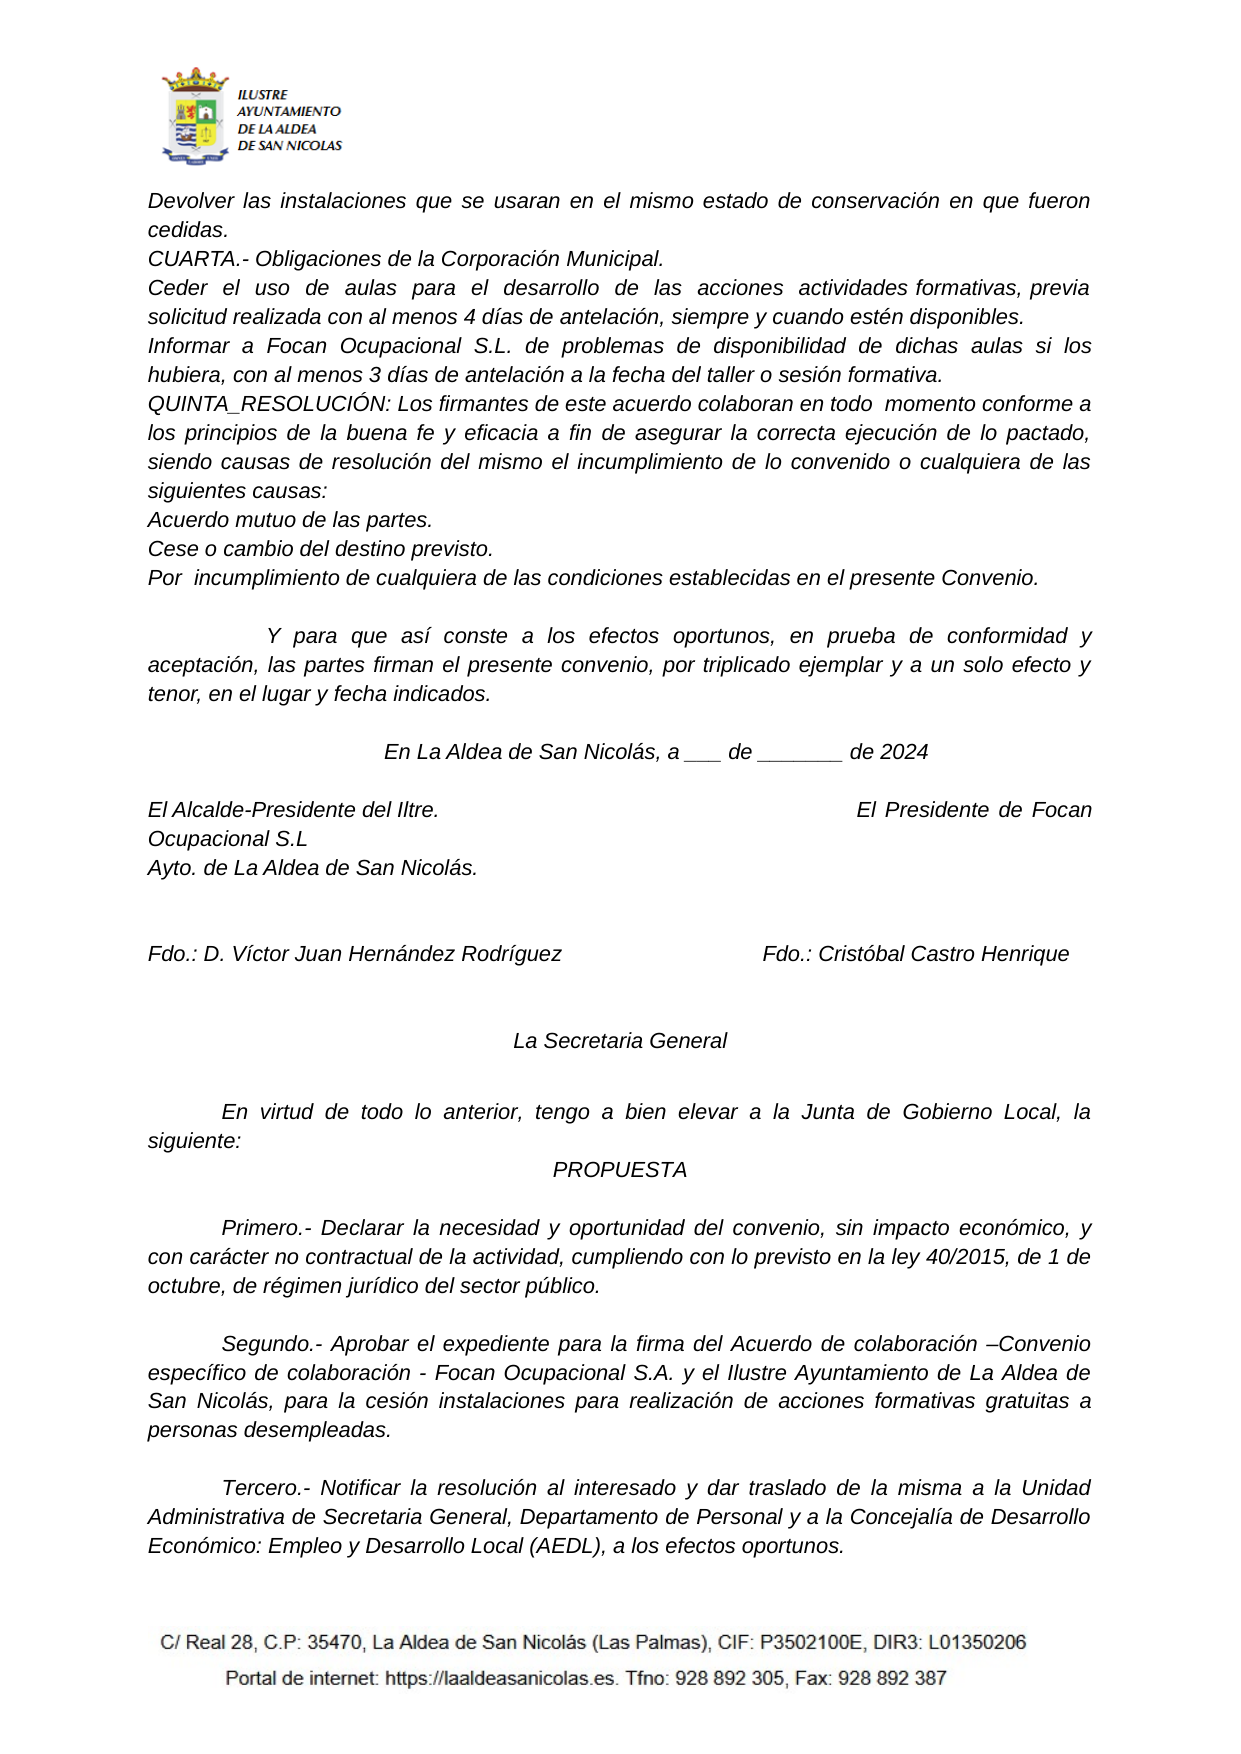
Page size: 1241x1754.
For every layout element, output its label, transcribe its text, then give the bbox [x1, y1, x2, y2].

text Devolver las instalaciones que se usaran en el mismo estado de conservación en que fueron cedidas. [148, 188, 1093, 243]
text Y para que así conste a los efectos oportunos, en prueba de conformidad y aceptación, las partes firman el presente convenio, por triplicado ejemplar y a un solo efecto y tenor, en el lugar y fecha indicados. [148, 623, 1093, 706]
text Ayto. de La Aldea de San Nicolás. [148, 854, 1093, 880]
picture [148, 59, 358, 173]
picture [148, 1626, 1034, 1694]
text Cese o cambio del destino previsto. [148, 536, 1093, 561]
text CUARTA.- Obligaciones de la Corporación Municipal. [148, 246, 1093, 272]
text Por incumplimiento de cualquiera de las condiciones establecidas en el presente Convenio. [148, 565, 1093, 590]
text En virtud de todo lo anterior, tengo a bien elevar a la Junta de Gobierno Local, la siguiente: [148, 1099, 1093, 1153]
text Acuerdo mutuo de las partes. [148, 507, 1093, 532]
text En La Aldea de San Nicolás, a ___ de _______ de 2024 [148, 739, 1093, 764]
text Fdo.: D. Víctor Juan Hernández Rodríguez Fdo.: Cristóbal Castro Henrique [148, 941, 1093, 967]
text Tercero.- Notificar la resolución al interesado y dar traslado de la misma a la Unidad Administrativa de Secretaria General, Departamento de Personal y a la Concejalía de Desarrollo Económico: Empleo y Desarrollo Local (AEDL), a los efectos oportunos. [148, 1475, 1093, 1558]
text Primero.- Declarar la necesidad y oportunidad del convenio, sin impacto económico, y con carácter no contractual de la actividad, cumpliendo con lo previsto en la ley 40/2015, de 1 de octubre, de régimen jurídico del sector público. [148, 1215, 1093, 1298]
text La Secretaria General [148, 1028, 1093, 1053]
text El Alcalde-Presidente del Iltre. El Presidente de Focan Ocupacional S.L [148, 797, 1093, 851]
text PROPUESTA [148, 1157, 1093, 1182]
text Ceder el uso de aulas para el desarrollo de las acciones actividades formativas, previa solicitud realizada con al menos 4 días de antelación, siempre y cuando estén disponibles. [148, 275, 1093, 329]
text QUINTA_RESOLUCIÓN: Los firmantes de este acuerdo colaboran en todo momento conforme a los principios de la buena fe y eficacia a fin de asegurar la correcta ejecución de lo pactado, siendo causas de resolución del mismo el incumplimiento de lo convenido o cualquiera de las siguientes causas: [148, 391, 1093, 503]
text Informar a Focan Ocupacional S.L. de problemas de disponibilidad de dichas aulas si los hubiera, con al menos 3 días de antelación a la fecha del taller o sesión formativa. [148, 333, 1093, 387]
text Segundo.- Aprobar el expediente para la firma del Acuerdo de colaboración –Convenio específico de colaboración - Focan Ocupacional S.A. y el Ilustre Ayuntamiento de La Aldea de San Nicolás, para la cesión instalaciones para realización de acciones formativas gratuitas a personas desempleadas. [148, 1331, 1093, 1443]
